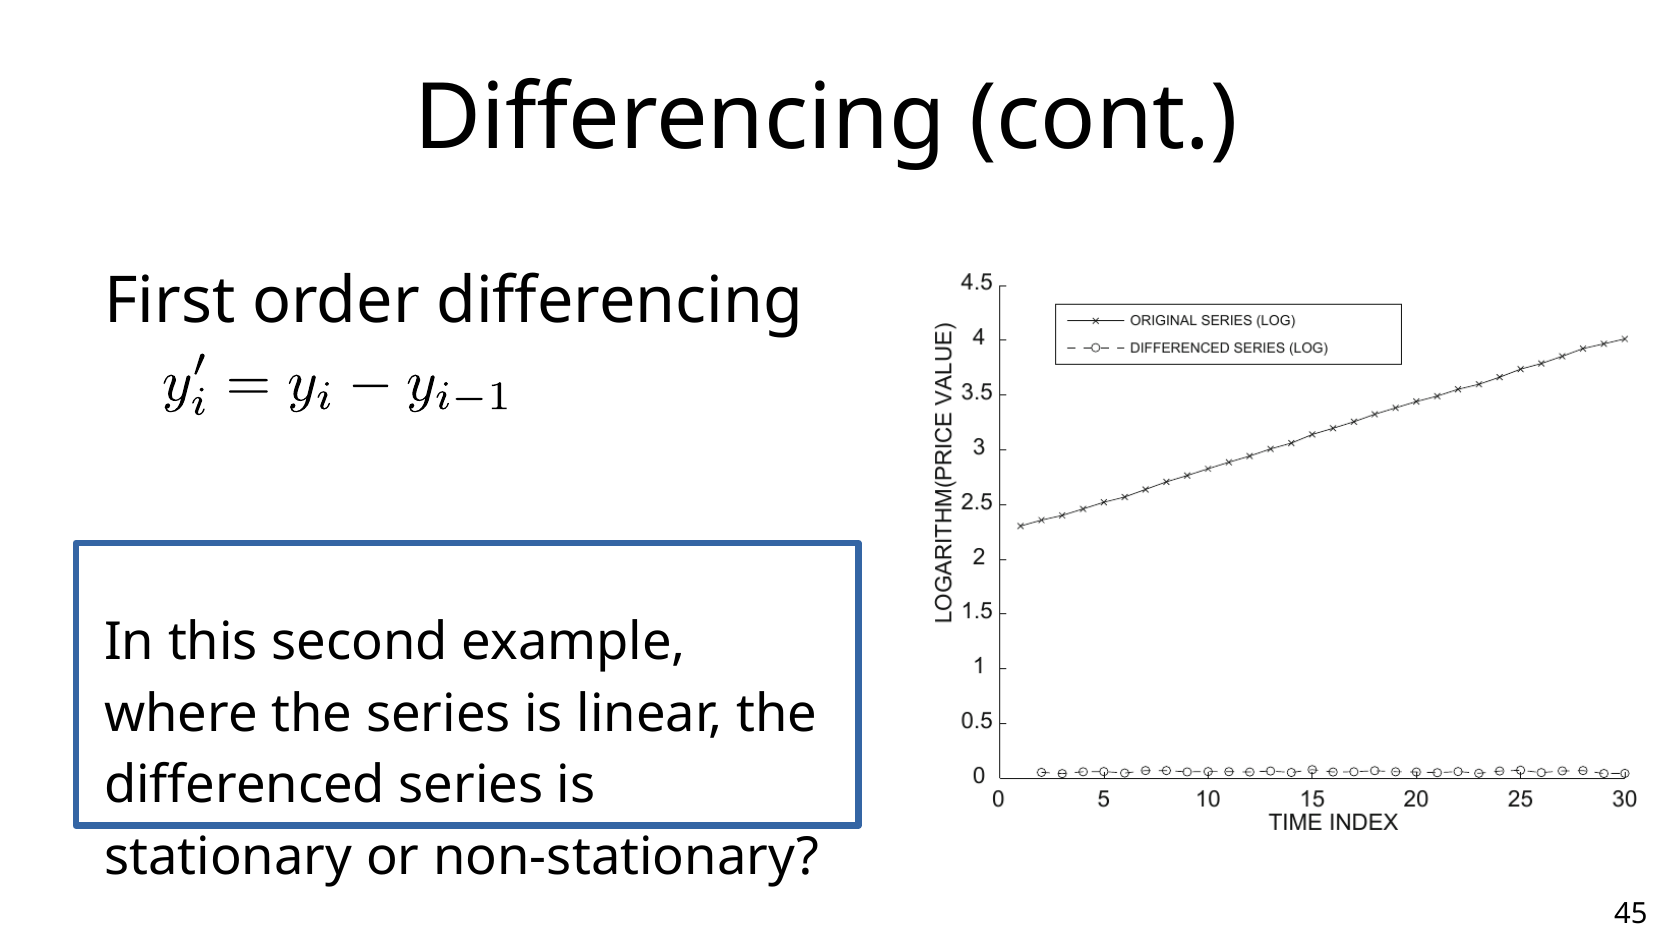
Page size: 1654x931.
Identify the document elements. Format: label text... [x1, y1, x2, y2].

list First order differencing In this second example, where the series is linear, the differenced series is stationary or non-stationary? [35, 253, 834, 900]
title Differencing (cont.) [82, 1, 1571, 226]
list First order differencing In this second example, where the series is linear, the differenced series is stationary or non-stationary? [79, 546, 834, 822]
text_box [161, 353, 511, 416]
picture [930, 259, 1639, 833]
